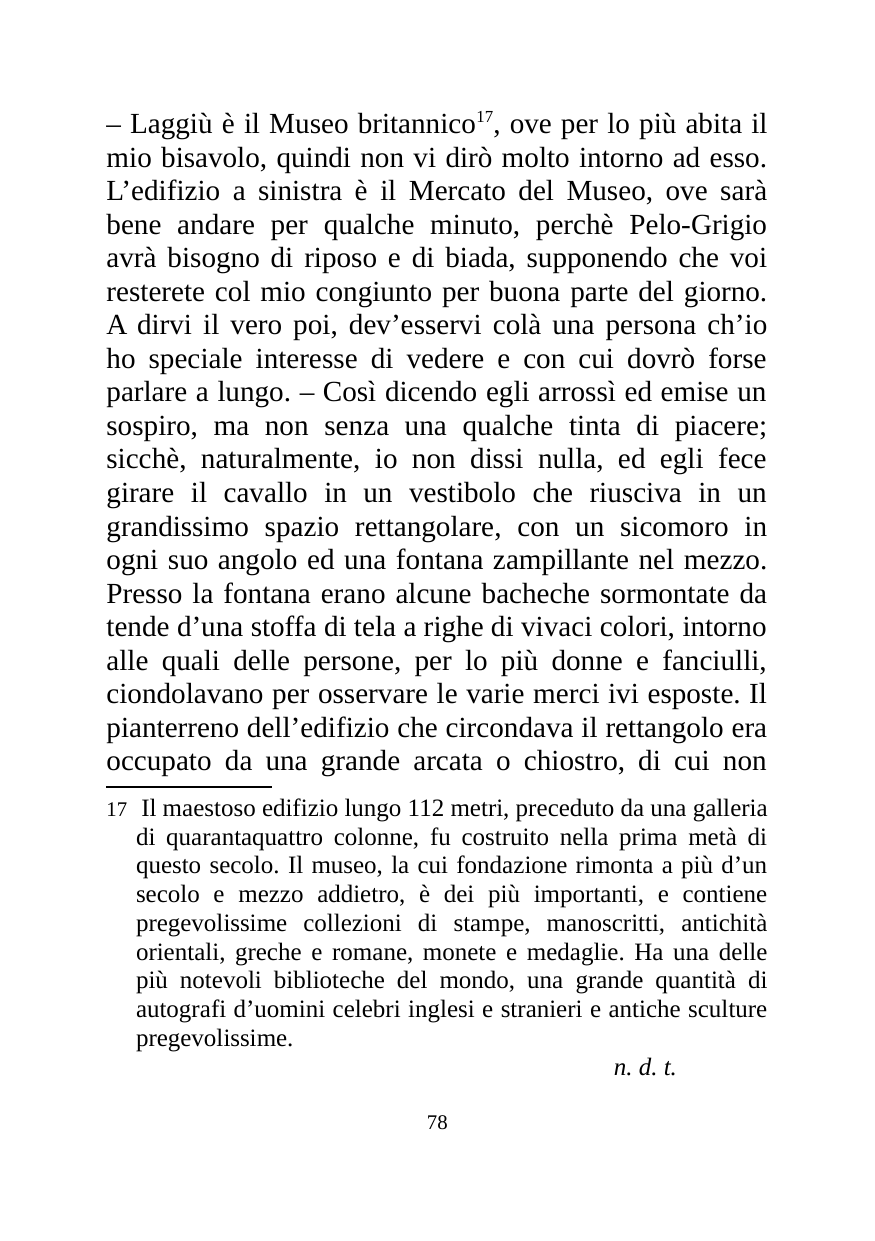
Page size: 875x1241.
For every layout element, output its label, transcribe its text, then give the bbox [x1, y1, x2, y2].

text n. d. t. [106, 1052, 679, 1080]
text Il maestoso edifizio lungo 112 metri, preceduto da una galleria di quarantaquattro colonne, fu costruito nella prima metà di questo secolo. Il museo, la cui fondazione rimonta a più d’un secolo e mezzo addietro, è dei più importanti, e contiene pregevolissime collezioni di stampe, manoscritti, antichità orientali, greche e romane, monete e medaglie. Ha una delle più notevoli biblioteche del mondo, una grande quantità di autografi d’uomini celebri inglesi e stranieri e antiche sculture pregevolissime. [106, 793, 768, 1052]
text – Laggiù è il Museo britannico, ove per lo più abita il mio bisavolo, quindi non vi dirò molto intorno ad esso. L’edifizio a sinistra è il Mercato del Museo, ove sarà bene andare per qualche minuto, perchè Pelo-Grigio avrà bisogno di riposo e di biada, supponendo che voi resterete col mio congiunto per buona parte del giorno. A dirvi il vero poi, dev’esservi colà una persona ch’io ho speciale interesse di vedere e con cui dovrò forse parlare a lungo. – Così dicendo egli arrossì ed emise un sospiro, ma non senza una qualche tinta di piacere; sicchè, naturalmente, io non dissi nulla, ed egli fece girare il cavallo in un vestibolo che riusciva in un grandissimo spazio rettangolare, con un sicomoro in ogni suo angolo ed una fontana zampillante nel mezzo. Presso la fontana erano alcune bacheche sormontate da tende d’una stoffa di tela a righe di vivaci colori, intorno alle quali delle persone, per lo più donne e fanciulli, ciondolavano per osservare le varie merci ivi esposte. Il pianterreno dell’edifizio che circondava il rettangolo era occupato da una grande arcata o chiostro, di cui non [106, 106, 768, 777]
